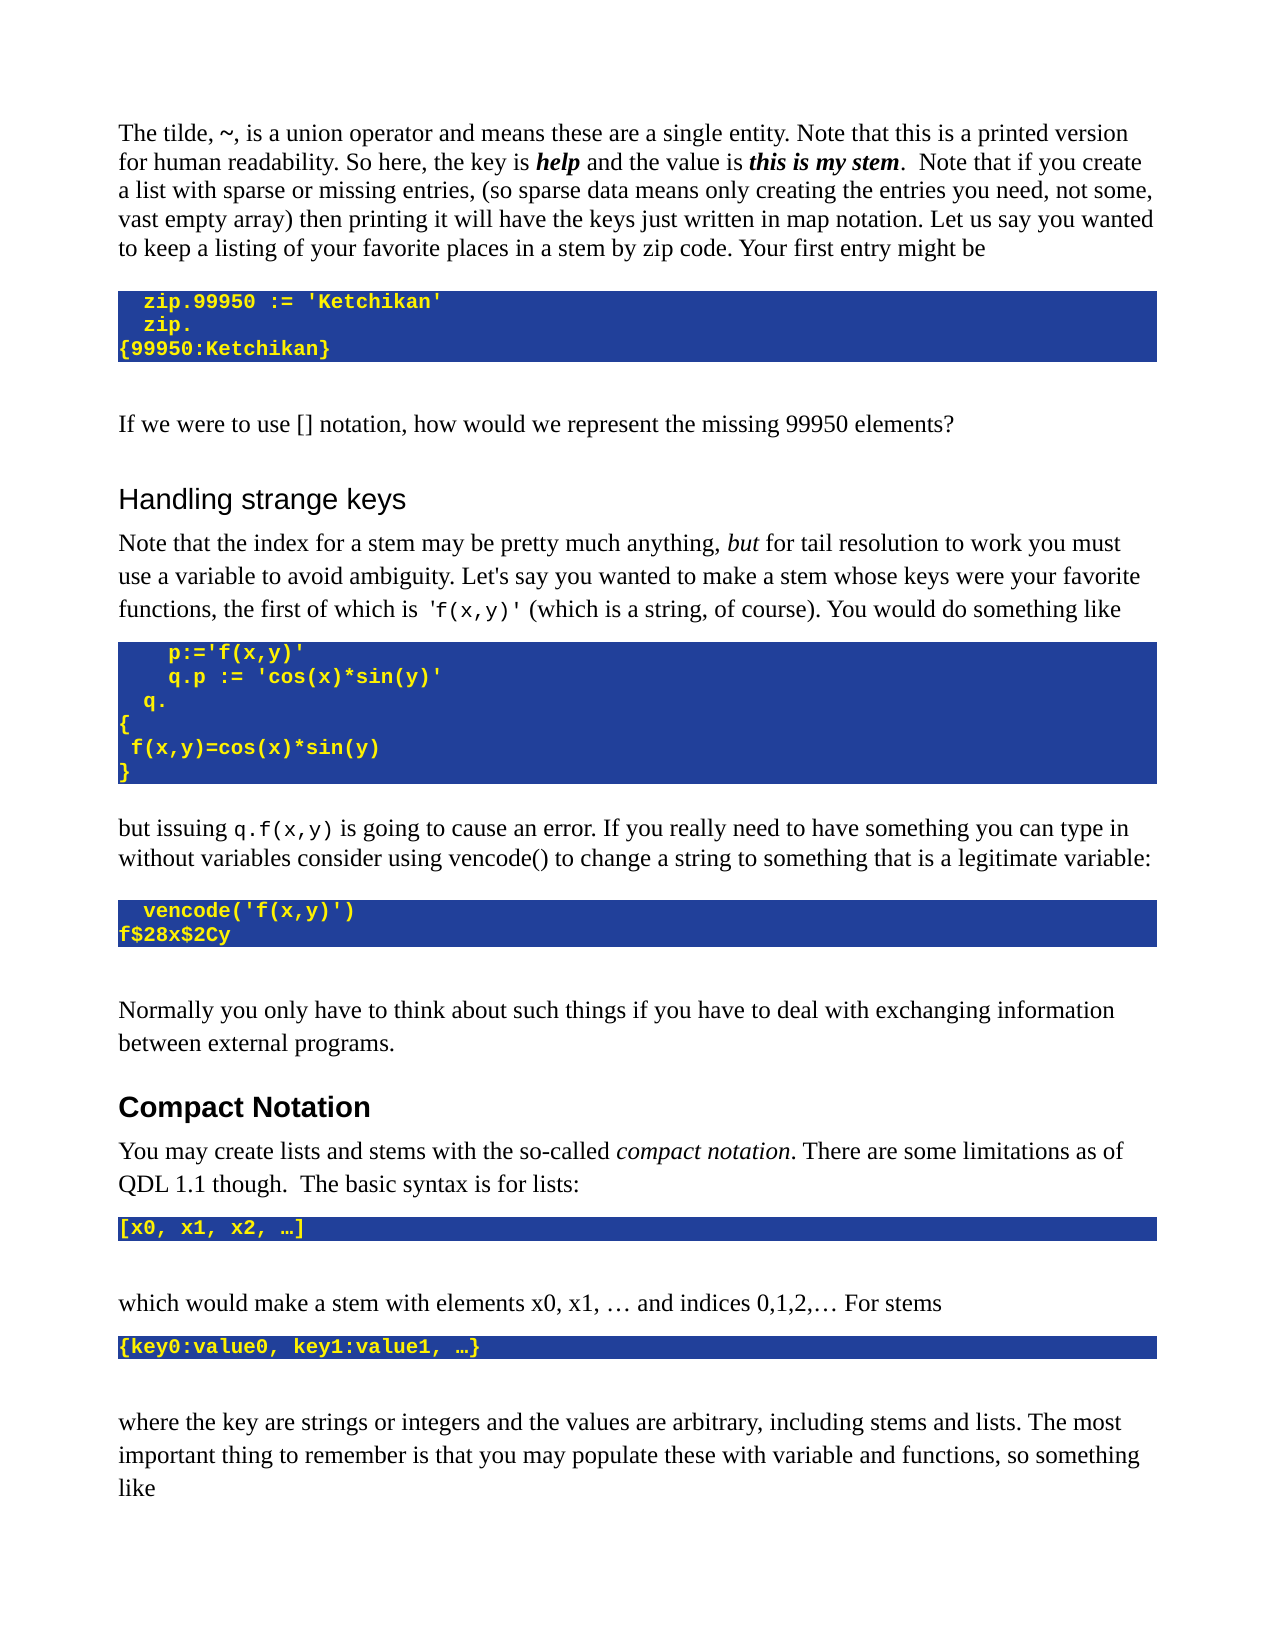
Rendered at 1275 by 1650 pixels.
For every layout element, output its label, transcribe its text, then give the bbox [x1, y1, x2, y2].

text where the key are strings or integers and the values are arbitrary, including stems and lists. The most important thing to remember is that you may populate these with variable and functions, so something like [118, 1407, 1157, 1502]
text [x0, x1, x2, …] [118, 1217, 1157, 1241]
text } [118, 761, 1157, 784]
text { [118, 713, 1157, 737]
text q.p := 'cos(x)*sin(y)' [118, 666, 1157, 690]
subtitle Compact Notation [118, 1090, 1157, 1124]
text f(x,y)=cos(x)*sin(y) [118, 737, 1157, 761]
subtitle Handling strange keys [118, 482, 1157, 515]
text {99950:Ketchikan} [118, 338, 1157, 362]
text but issuing q.f(x,y) is going to cause an error. If you really need to have something you can type in without variables consider using vencode() to change a string to something that is a legitimate variable: [118, 813, 1157, 871]
text q. [118, 690, 1157, 713]
text The tilde, ~, is a union operator and means these are a single entity. Note that this is a printed version for human readability. So here, the key is help and the value is this is my stem. Note that if you create a list with sparse or missing entries, (so sparse data means only creating the entries you need, not some, vast empty array) then printing it will have the keys just written in map notation. Let us say you wanted to keep a listing of your favorite places in a stem by zip code. Your first entry might be [118, 118, 1157, 262]
text {key0:value0, key1:value1, …} [118, 1336, 1157, 1359]
text which would make a stem with elements x0, x1, … and indices 0,1,2,… For stems [118, 1288, 1157, 1317]
text f$28x$2Cy [118, 924, 1157, 947]
text Normally you only have to think about such things if you have to deal with exchanging information between external programs. [118, 995, 1157, 1057]
text zip. [118, 314, 1157, 338]
text If we were to use [] notation, how would we represent the missing 99950 elements? [118, 409, 1157, 438]
text zip.99950 := 'Ketchikan' [118, 291, 1157, 314]
text p:='f(x,y)' [118, 642, 1157, 666]
text vencode('f(x,y)') [118, 900, 1157, 924]
text Note that the index for a stem may be pretty much anything, but for tail resolution to work you must use a variable to avoid ambiguity. Let's say you wanted to make a stem whose keys were your favorite functions, the first of which is 'f(x,y)' (which is a string, of course). You would do something like [118, 528, 1157, 623]
text You may create lists and stems with the so-called compact notation. There are some limitations as of QDL 1.1 though. The basic syntax is for lists: [118, 1136, 1157, 1198]
